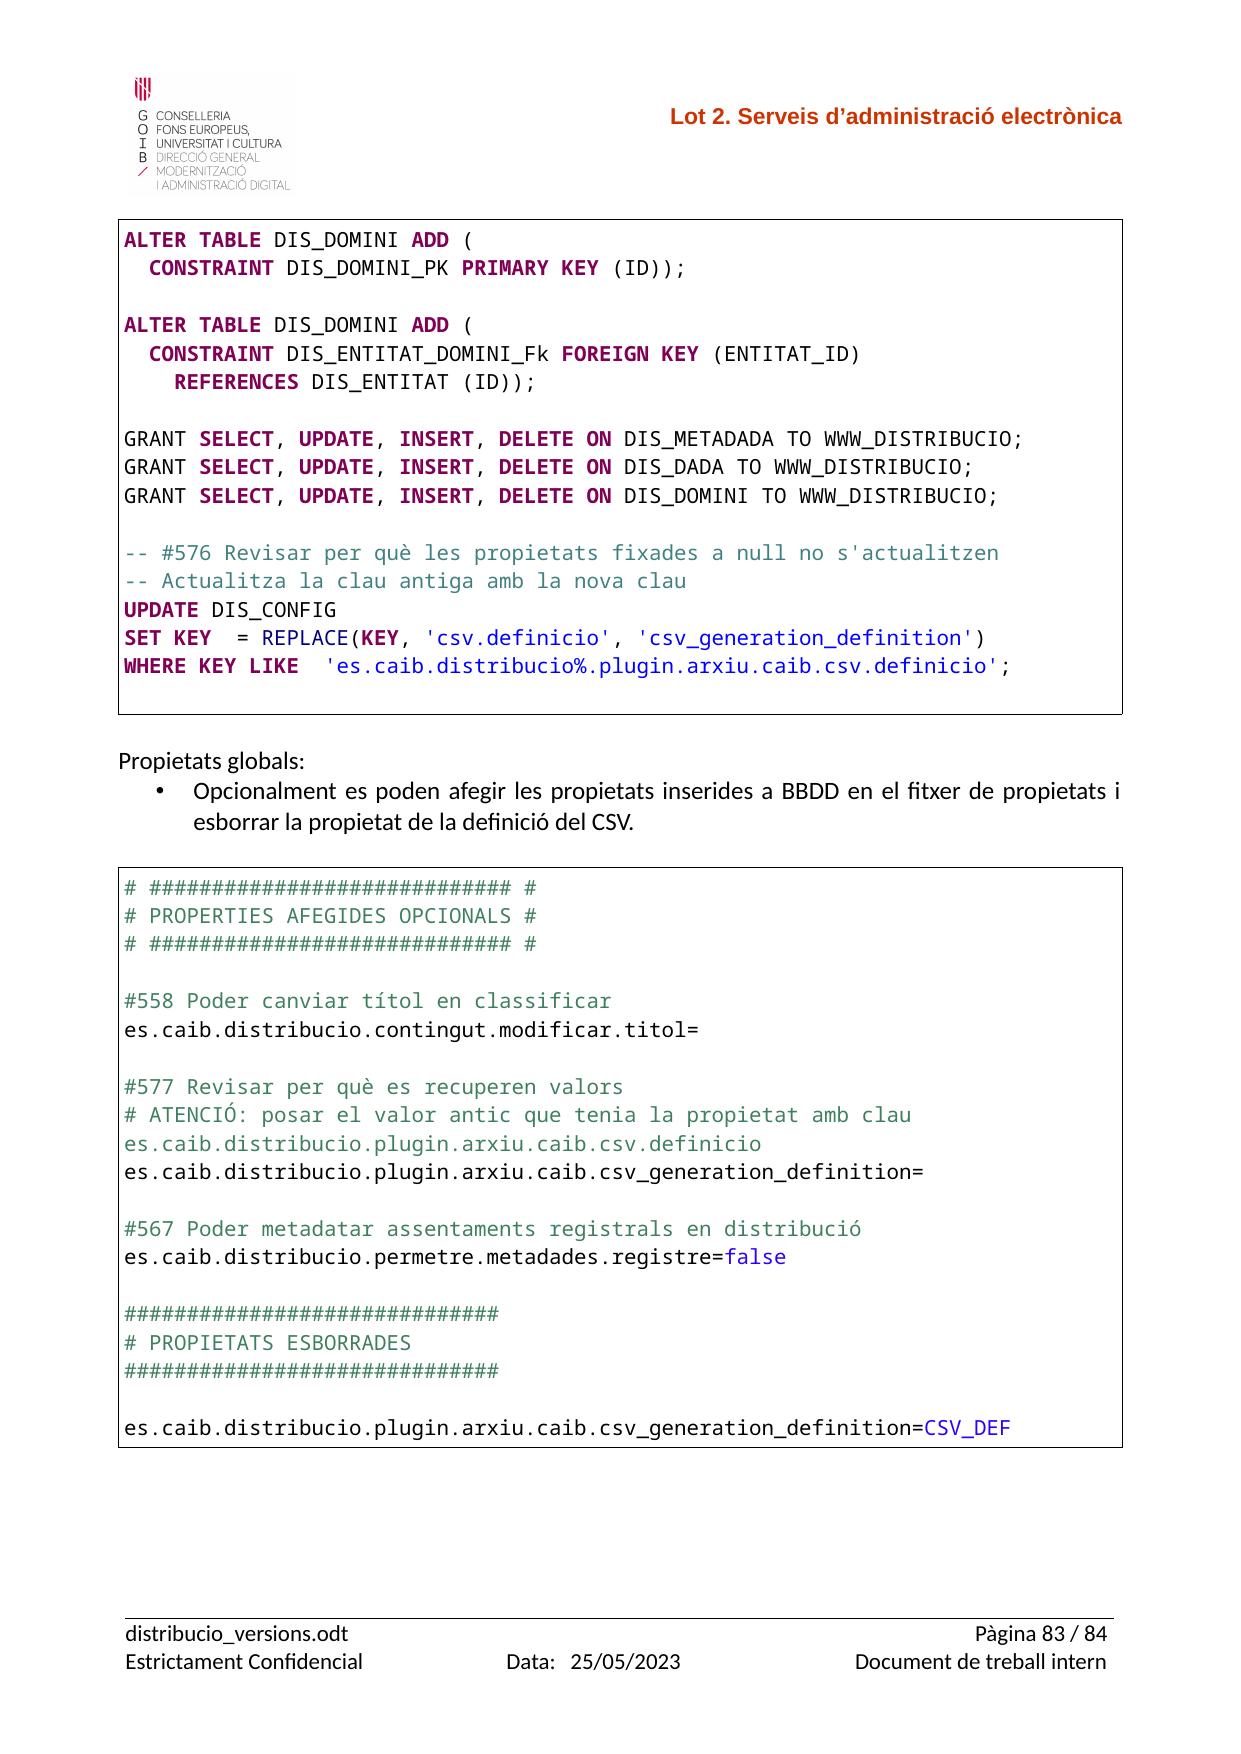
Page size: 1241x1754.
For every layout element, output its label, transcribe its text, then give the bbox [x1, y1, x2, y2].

table_header # ############################# # # PROPERTIES AFEGIDES OPCIONALS # # ############################# # #558 Poder canviar títol en classificar es.caib.distribucio.contingut.modificar.titol= #577 Revisar per què es recuperen valors # ATENCIÓ: posar el valor antic que tenia la propietat amb clau es.caib.distribucio.plugin.arxiu.caib.csv.definicio es.caib.distribucio.plugin.arxiu.caib.csv_generation_definition= #567 Poder metadatar assentaments registrals en distribució es.caib.distribucio.permetre.metadades.registre=false ############################## # PROPIETATS ESBORRADES ############################## es.caib.distribucio.plugin.arxiu.caib.csv_generation_definition=CSV_DEF [119, 868, 1122, 1447]
list Opcionalment es poden afegir les propietats inserides a BBDD en el fitxer de propietats i esborrar la propietat de la definició del CSV. [156, 775, 1122, 836]
text Propietats globals: [118, 745, 1122, 775]
picture [126, 70, 299, 197]
table_header ALTER TABLE DIS_DOMINI ADD ( CONSTRAINT DIS_DOMINI_PK PRIMARY KEY (ID)); ALTER TABLE DIS_DOMINI ADD ( CONSTRAINT DIS_ENTITAT_DOMINI_Fk FOREIGN KEY (ENTITAT_ID) REFERENCES DIS_ENTITAT (ID)); GRANT SELECT, UPDATE, INSERT, DELETE ON DIS_METADADA TO WWW_DISTRIBUCIO; GRANT SELECT, UPDATE, INSERT, DELETE ON DIS_DADA TO WWW_DISTRIBUCIO; GRANT SELECT, UPDATE, INSERT, DELETE ON DIS_DOMINI TO WWW_DISTRIBUCIO; -- #576 Revisar per què les propietats fixades a null no s'actualitzen -- Actualitza la clau antiga amb la nova clau UPDATE DIS_CONFIG SET KEY = REPLACE(KEY, 'csv.definicio', 'csv_generation_definition') WHERE KEY LIKE 'es.caib.distribucio%.plugin.arxiu.caib.csv.definicio'; [119, 220, 1122, 714]
